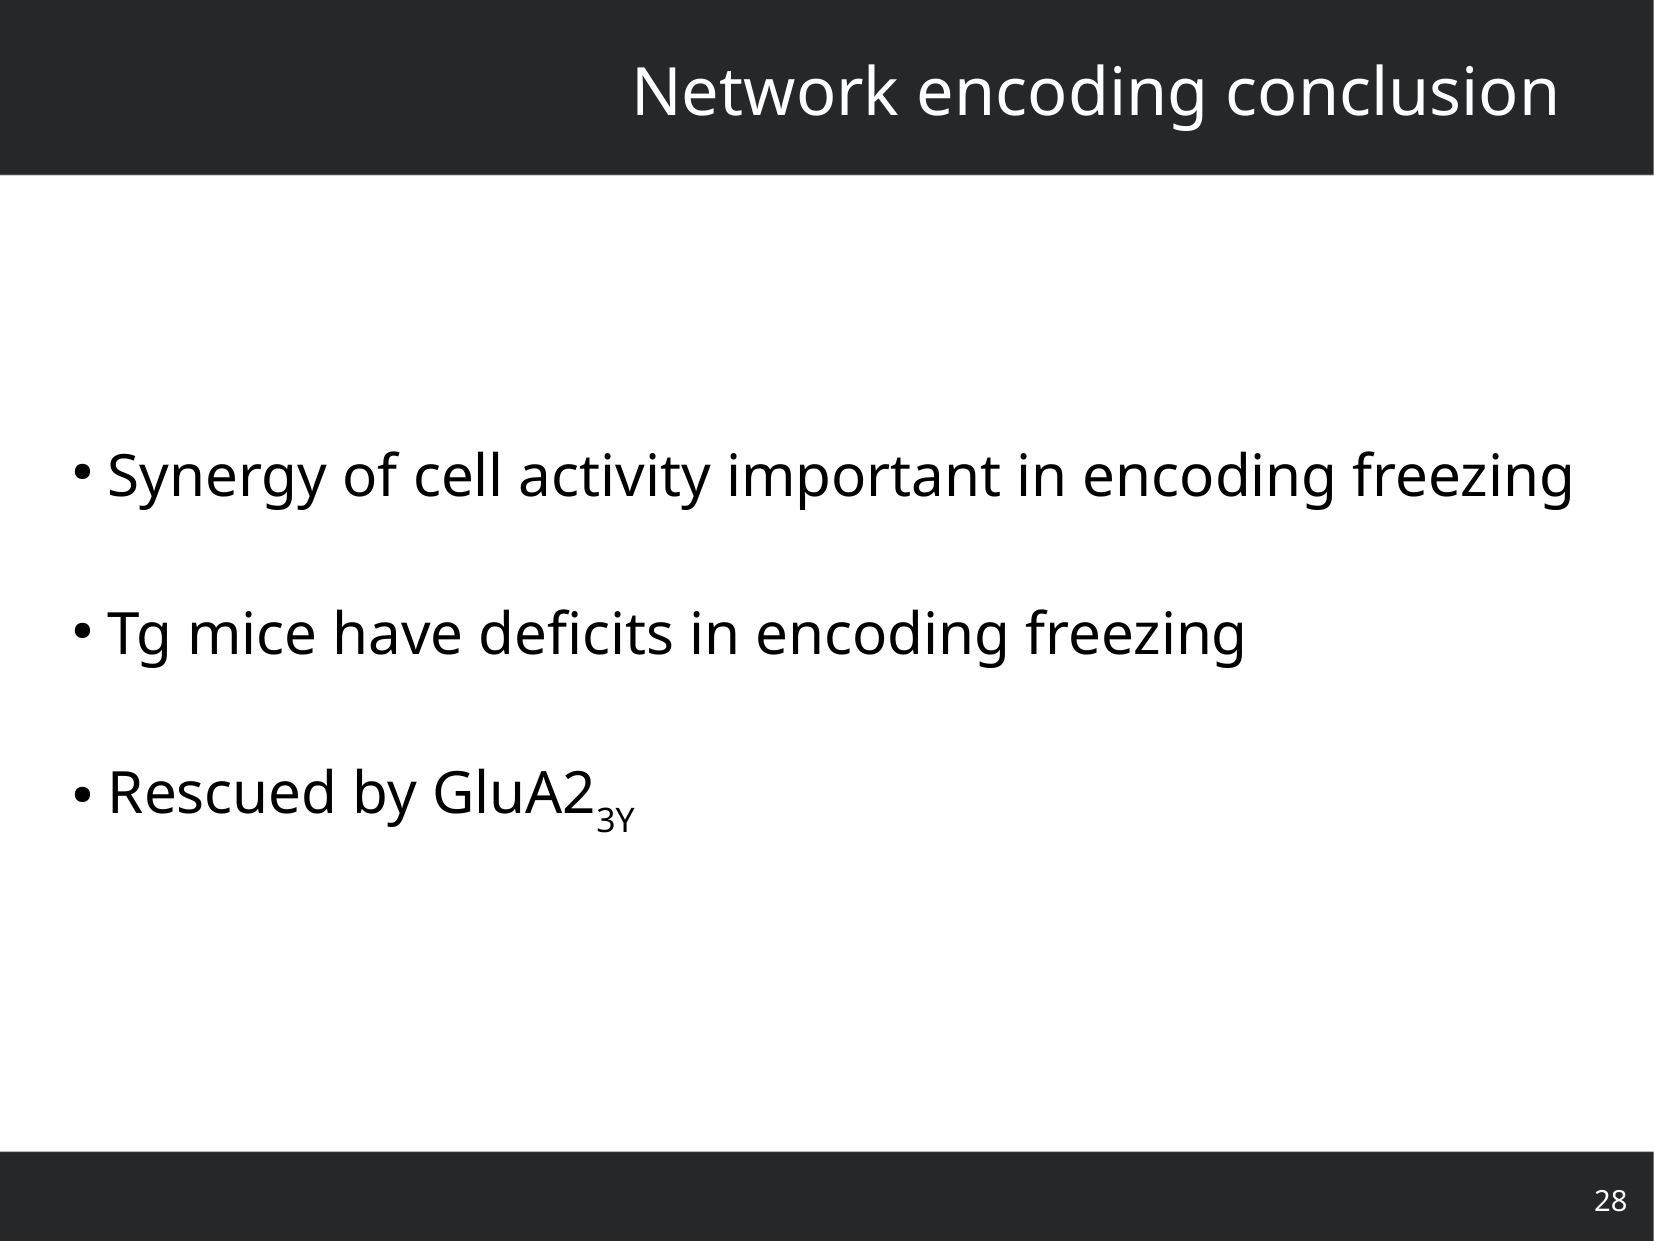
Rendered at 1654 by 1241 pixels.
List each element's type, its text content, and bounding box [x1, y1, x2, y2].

text_box Synergy of cell activity important in encoding freezing Tg mice have deficits in encoding freezing Rescued by GluA23Y [57, 347, 1654, 1232]
text_box Network encoding conclusion [88, 36, 1577, 134]
picture [0, 0, 1654, 1241]
